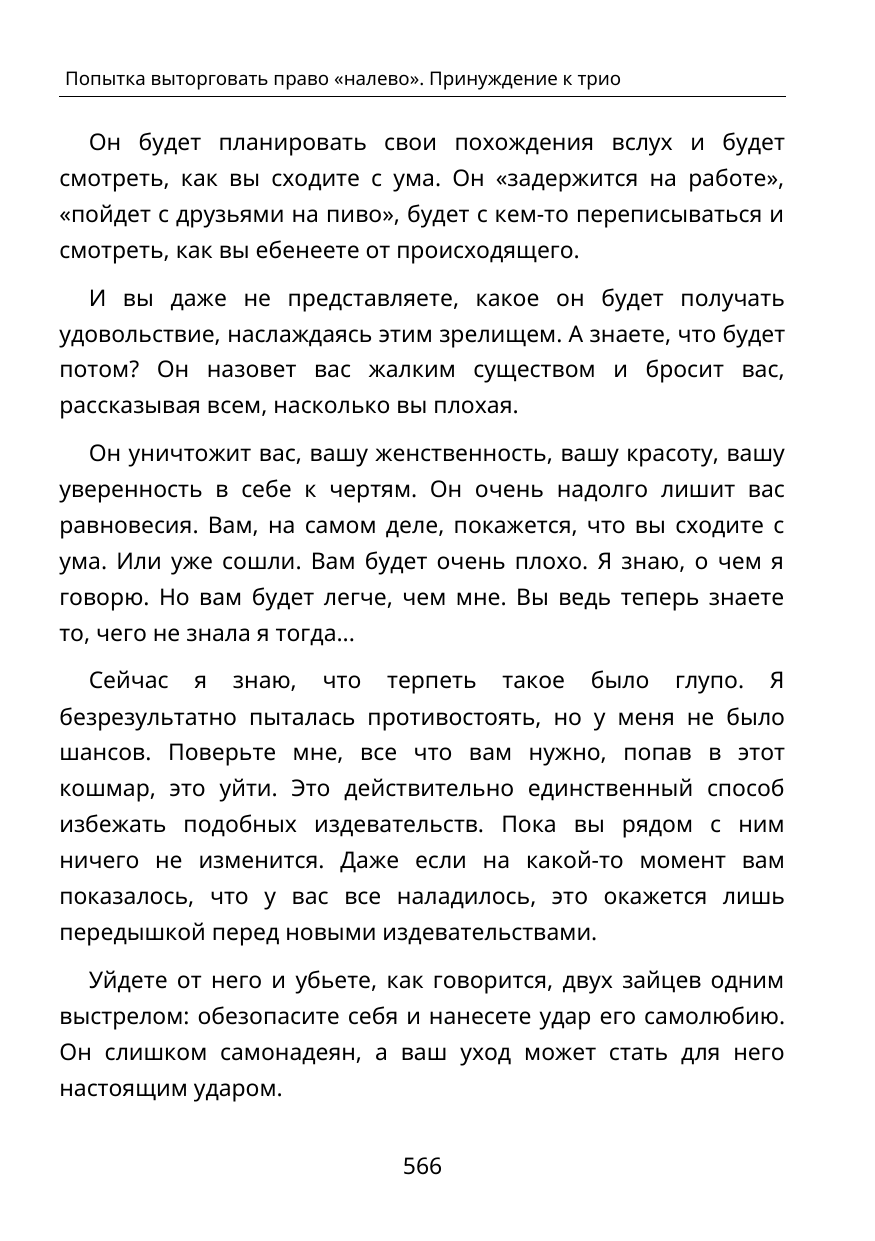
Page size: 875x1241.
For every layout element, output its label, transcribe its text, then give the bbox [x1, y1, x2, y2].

text Уйдете от него и убьете, как говорится, двух зайцев одним выстрелом: обезопасите себя и нанесете удар его самолюбию. Он слишком самонадеян, а ваш уход может стать для него настоящим ударом. [59, 964, 786, 1103]
text И вы даже не представляете, какое он будет получать удовольствие, наслаждаясь этим зрелищем. А знаете, что будет потом? Он назовет вас жалким существом и бросит вас, рассказывая всем, насколько вы плохая. [59, 282, 786, 421]
text Он будет планировать свои похождения вслух и будет смотреть, как вы сходите с ума. Он «задержится на работе», «пойдет с друзьями на пиво», будет с кем-то переписываться и смотреть, как вы ебенеете от происходящего. [59, 126, 786, 265]
text Он уничтожит вас, вашу женственность, вашу красоту, вашу уверенность в себе к чертям. Он очень надолго лишит вас равновесия. Вам, на самом деле, покажется, что вы сходите с ума. Или уже сошли. Вам будет очень плохо. Я знаю, о чем я говорю. Но вам будет легче, чем мне. Вы ведь теперь знаете то, чего не знала я тогда... [59, 437, 786, 648]
text Сейчас я знаю, что терпеть такое было глупо. Я безрезультатно пыталась противостоять, но у меня не было шансов. Поверьте мне, все что вам нужно, попав в этот кошмар, это уйти. Это действительно единственный способ избежать подобных издевательств. Пока вы рядом с ним ничего не изменится. Даже если на какой-то момент вам показалось, что у вас все наладилось, это окажется лишь передышкой перед новыми издевательствами. [59, 664, 786, 947]
